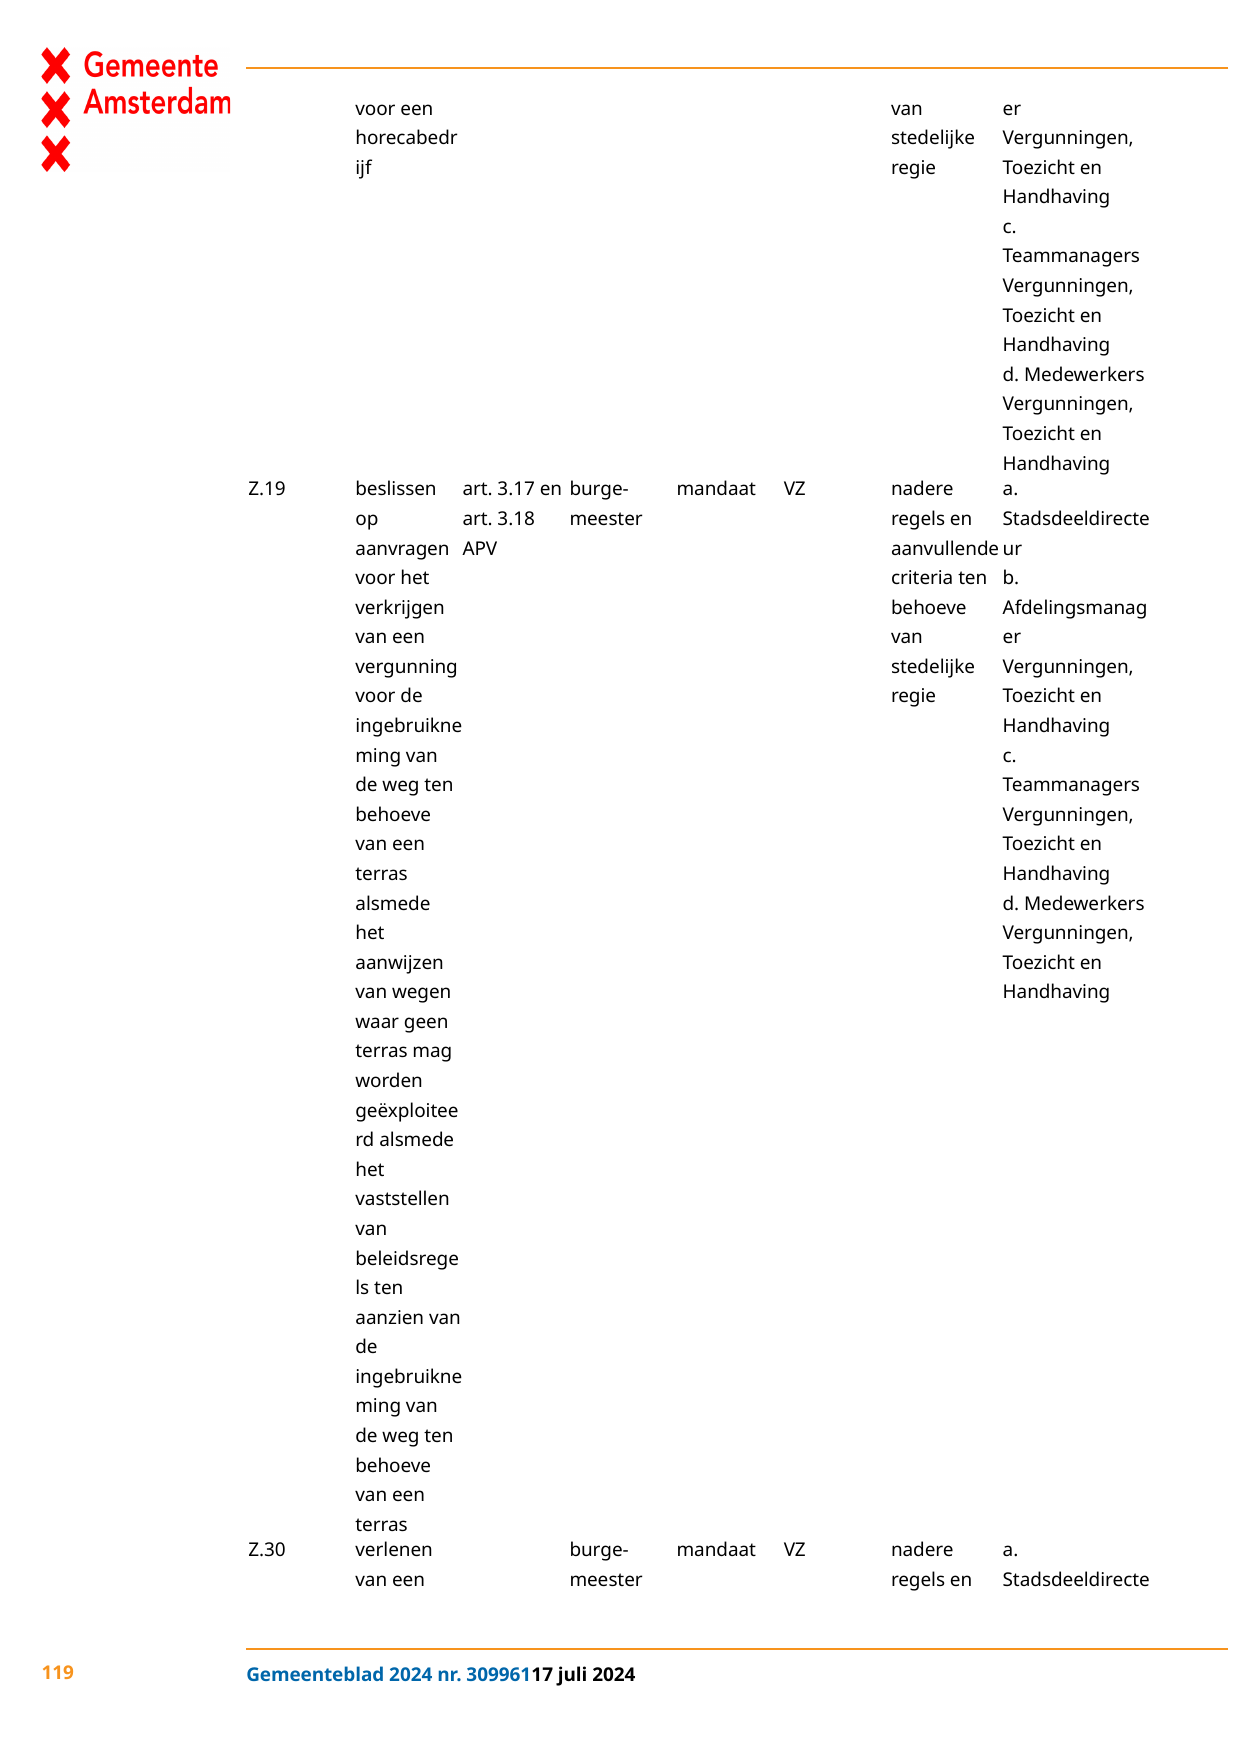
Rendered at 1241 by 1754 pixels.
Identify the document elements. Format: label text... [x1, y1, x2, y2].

table_cell [676, 95, 783, 476]
table_cell a. Stadsdeeldirecteur b. Afdelingsmanager Vergunningen, Toezicht en Handhaving c. Teammanagers Vergunningen, Toezicht en Handhaving d. Medewerkers Vergunningen, Toezicht en Handhaving [1003, 476, 1152, 1537]
table_cell mandaat [676, 476, 783, 1537]
table_cell voor een horecabedrijf [355, 95, 462, 476]
table_cell VZ [784, 1537, 891, 1592]
table_cell [462, 95, 569, 476]
table_cell burge- meester [569, 1537, 676, 1592]
table_cell beslissen op aanvragen voor het verkrijgen van een vergunning voor de ingebruikneming van de weg ten behoeve van een terras alsmede het aanwijzen van wegen waar geen terras mag worden geëxploiteerd alsmede het vaststellen van beleidsregels ten aanzien van de ingebruikneming van de weg ten behoeve van een terras [355, 476, 462, 1537]
table_cell nadere regels en [891, 1537, 1002, 1592]
table_cell er Vergunningen, Toezicht en Handhaving c. Teammanagers Vergunningen, Toezicht en Handhaving d. Medewerkers Vergunningen, Toezicht en Handhaving [1003, 95, 1152, 476]
table_cell art. 3.17 en art. 3.18 APV [462, 476, 569, 1537]
table_cell Z.30 [248, 1537, 355, 1592]
table_cell [784, 95, 891, 476]
table_cell [462, 1537, 569, 1592]
picture [41, 47, 231, 172]
table_cell burge-meester [569, 476, 676, 1537]
table_cell a. Stadsdeeldirecte [1003, 1537, 1152, 1592]
table_cell Z.19 [248, 476, 355, 1537]
table_cell van stedelijke regie [891, 95, 1002, 476]
table_cell VZ [784, 476, 891, 1537]
table_cell mandaat [676, 1537, 783, 1592]
table_cell nadere regels en aanvullende criteria ten behoeve van stedelijke regie [891, 476, 1002, 1537]
table_cell [248, 95, 355, 476]
table_cell [569, 95, 676, 476]
table_cell verlenen van een [355, 1537, 462, 1592]
